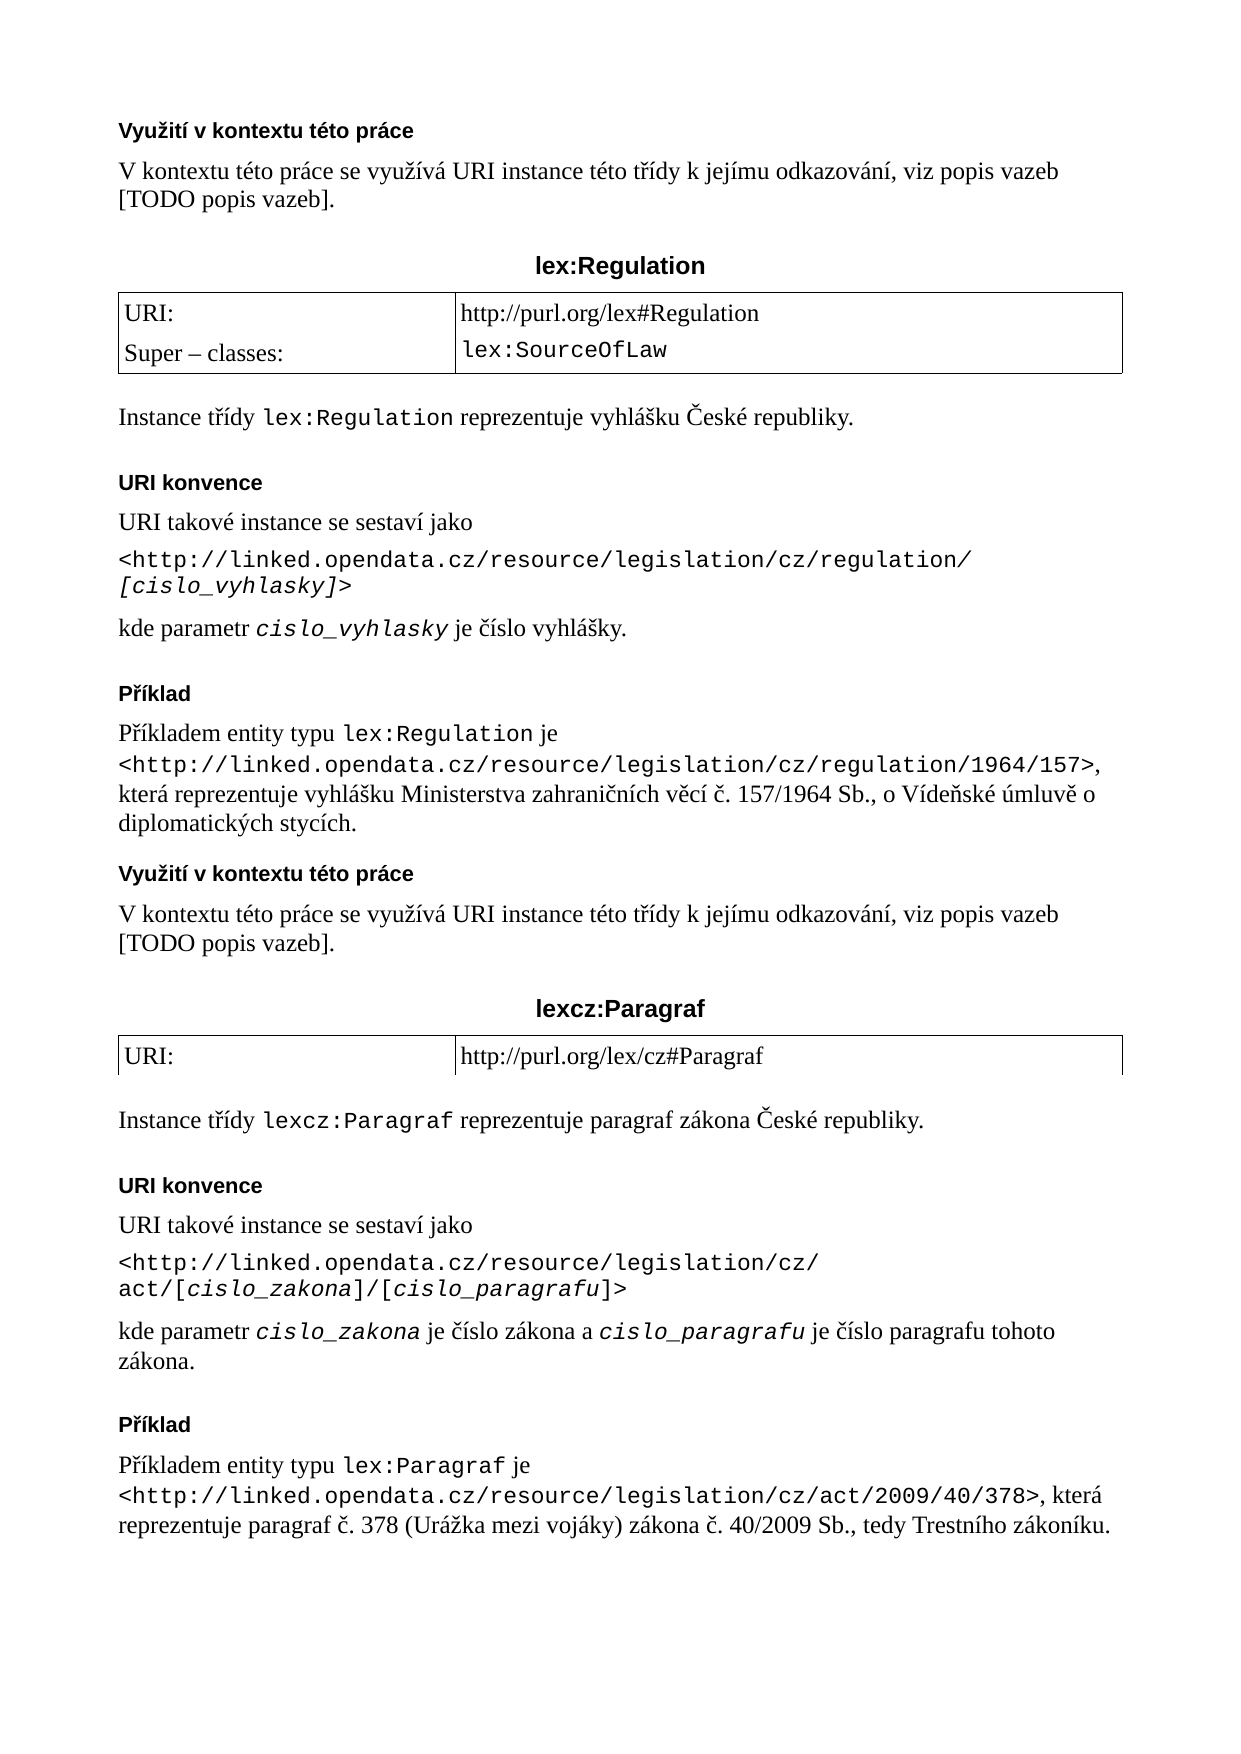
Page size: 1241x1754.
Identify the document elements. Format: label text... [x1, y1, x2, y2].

text kde parametr cislo_zakona je číslo zákona a cislo_paragrafu je číslo paragrafu tohoto zákona. [118, 1316, 1122, 1375]
text V kontextu této práce se využívá URI instance této třídy k jejímu odkazování, viz popis vazeb [TODO popis vazeb]. [118, 899, 1122, 957]
text Instance třídy lex:Regulation reprezentuje vyhlášku České republiky. [118, 402, 1122, 432]
table_cell lex:SourceOfLaw [456, 332, 1122, 372]
text URI takové instance se sestaví jako [118, 507, 1122, 536]
text V kontextu této práce se využívá URI instance této třídy k jejímu odkazování, viz popis vazeb [TODO popis vazeb]. [118, 156, 1122, 213]
text Instance třídy lexcz:Paragraf reprezentuje paragraf zákona České republiky. [118, 1105, 1122, 1135]
subtitle lex:Regulation [118, 251, 1122, 279]
subtitle URI konvence [118, 1173, 1122, 1198]
subtitle Využití v kontextu této práce [118, 118, 1122, 143]
text Příkladem entity typu lex:Regulation je <http://linked.opendata.cz/resource/legislation/cz/regulation/1964/157>, která reprezentuje vyhlášku Ministerstva zahraničních věcí č. 157/1964 Sb., o Vídeňské úmluvě o diplomatických stycích. [118, 718, 1122, 836]
text kde parametr cislo_vyhlasky je číslo vyhlášky. [118, 613, 1122, 643]
subtitle Příklad [118, 681, 1122, 706]
text URI takové instance se sestaví jako [118, 1210, 1122, 1239]
table_header http://purl.org/lex/cz#Paragraf [456, 1036, 1122, 1075]
text Příkladem entity typu lex:Paragraf je <http://linked.opendata.cz/resource/legislation/cz/act/2009/40/378>, která reprezentuje paragraf č. 378 (Urážka mezi vojáky) zákona č. 40/2009 Sb., tedy Trestního zákoníku. [118, 1450, 1122, 1539]
subtitle URI konvence [118, 470, 1122, 495]
table_header URI: [119, 293, 455, 332]
subtitle Využití v kontextu této práce [118, 861, 1122, 887]
table_header URI: [119, 1036, 455, 1075]
subtitle Příklad [118, 1412, 1122, 1438]
table_cell Super – classes: [119, 332, 455, 372]
table_header http://purl.org/lex#Regulation [456, 293, 1122, 332]
text <http://linked.opendata.cz/resource/legislation/cz/act/[cislo_zakona]/[cislo_paragrafu]> [118, 1252, 1122, 1303]
text <http://linked.opendata.cz/resource/legislation/cz/regulation/[cislo_vyhlasky]> [118, 549, 1122, 601]
subtitle lexcz:Paragraf [118, 994, 1122, 1023]
